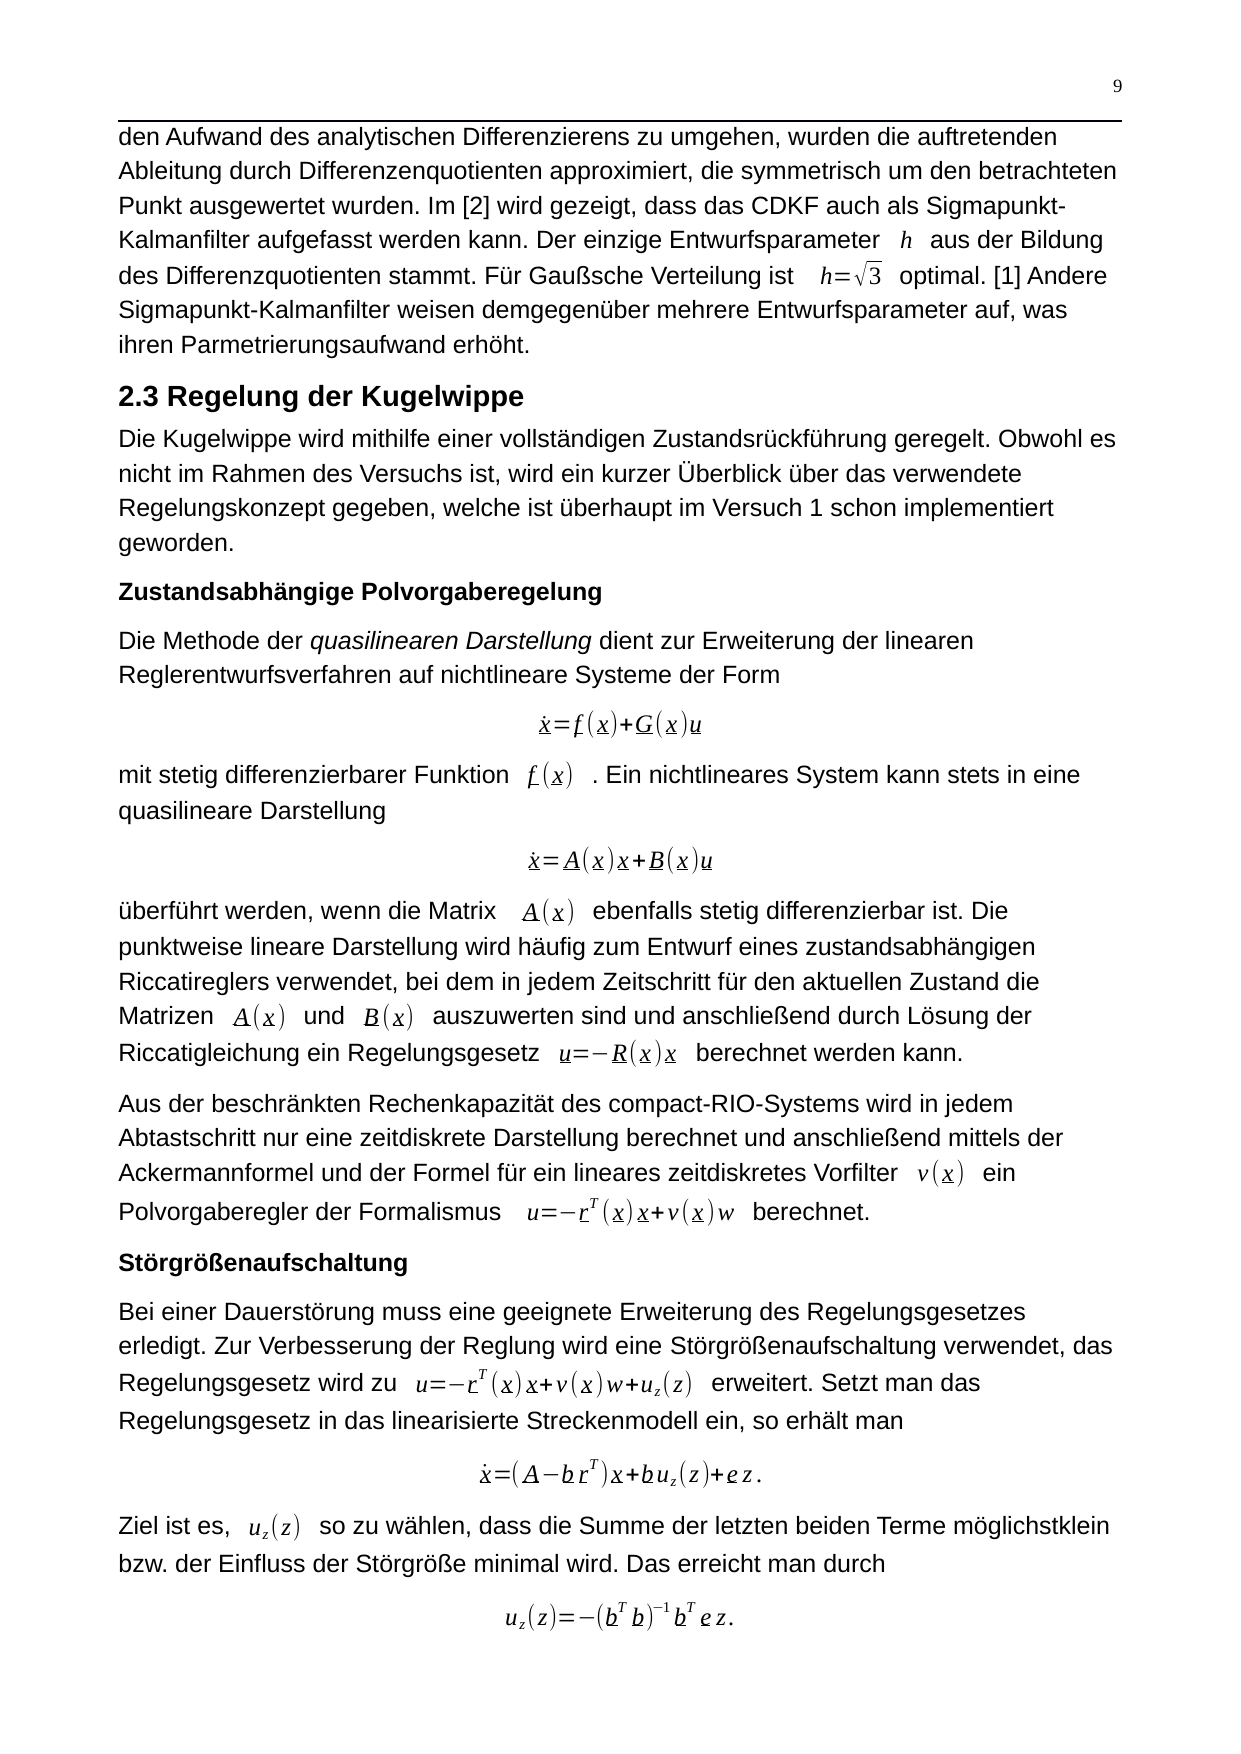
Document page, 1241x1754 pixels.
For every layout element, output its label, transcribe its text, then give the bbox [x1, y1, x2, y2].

text überführt werden, wenn die Matrix ebenfalls stetig differenzierbar ist. Die punktweise lineare Darstellung wird häufig zum Entwurf eines zustandsabhängigen Riccatireglers verwendet, bei dem in jedem Zeitschritt für den aktuellen Zustand die Matrizenundauszuwerten sind und anschließend durch Lösung der Riccatigleichung ein Regelungsgesetzberechnet werden kann. [118, 896, 1122, 1068]
title 2.3 Regelung der Kugelwippe [118, 379, 1122, 412]
text den Aufwand des analytischen Differenzierens zu umgehen, wurden die auftretenden Ableitung durch Differenzenquotienten approximiert, die symmetrisch um den betrachteten Punkt ausgewertet wurden. Im [2] wird gezeigt, dass das CDKF auch als Sigmapunkt-Kalmanfilter aufgefasst werden kann. Der einzige Entwurfsparameteraus der Bildung des Differenzquotienten stammt. Für Gaußsche Verteilung ist optimal. [1] Andere Sigmapunkt-Kalmanfilter weisen demgegenüber mehrere Entwurfsparameter auf, was ihren Parmetrierungsaufwand erhöht. [118, 122, 1122, 358]
text mit stetig differenzierbarer Funktion. Ein nichtlineares System kann stets in eine quasilineare Darstellung [118, 760, 1122, 825]
text Zustandsabhängige Polvorgaberegelung [118, 577, 1122, 606]
text Ziel ist es,so zu wählen, dass die Summe der letzten beiden Terme möglichstklein bzw. der Einfluss der Störgröße minimal wird. Das erreicht man durch [118, 1511, 1122, 1578]
text Aus der beschränkten Rechenkapazität des compact-RIO-Systems wird in jedem Abtastschritt nur eine zeitdiskrete Darstellung berechnet und anschließend mittels der Ackermannformel und der Formel für ein lineares zeitdiskretes Vorfilterein Polvorgaberegler der Formalismus berechnet. [118, 1089, 1122, 1227]
text Störgrößenaufschaltung [118, 1247, 1122, 1276]
text Die Methode der quasilinearen Darstellung dient zur Erweiterung der linearen Reglerentwurfsverfahren auf nichtlineare Systeme der Form [118, 626, 1122, 689]
text Bei einer Dauerstörung muss eine geeignete Erweiterung des Regelungsgesetzes erledigt. Zur Verbesserung der Reglung wird eine Störgrößenaufschaltung verwendet, das Regelungsgesetz wird zuerweitert. Setzt man das Regelungsgesetz in das linearisierte Streckenmodell ein, so erhält man [118, 1297, 1122, 1435]
text Die Kugelwippe wird mithilfe einer vollständigen Zustandsrückführung geregelt. Obwohl es nicht im Rahmen des Versuchs ist, wird ein kurzer Überblick über das verwendete Regelungskonzept gegeben, welche ist überhaupt im Versuch 1 schon implementiert geworden. [118, 424, 1122, 556]
